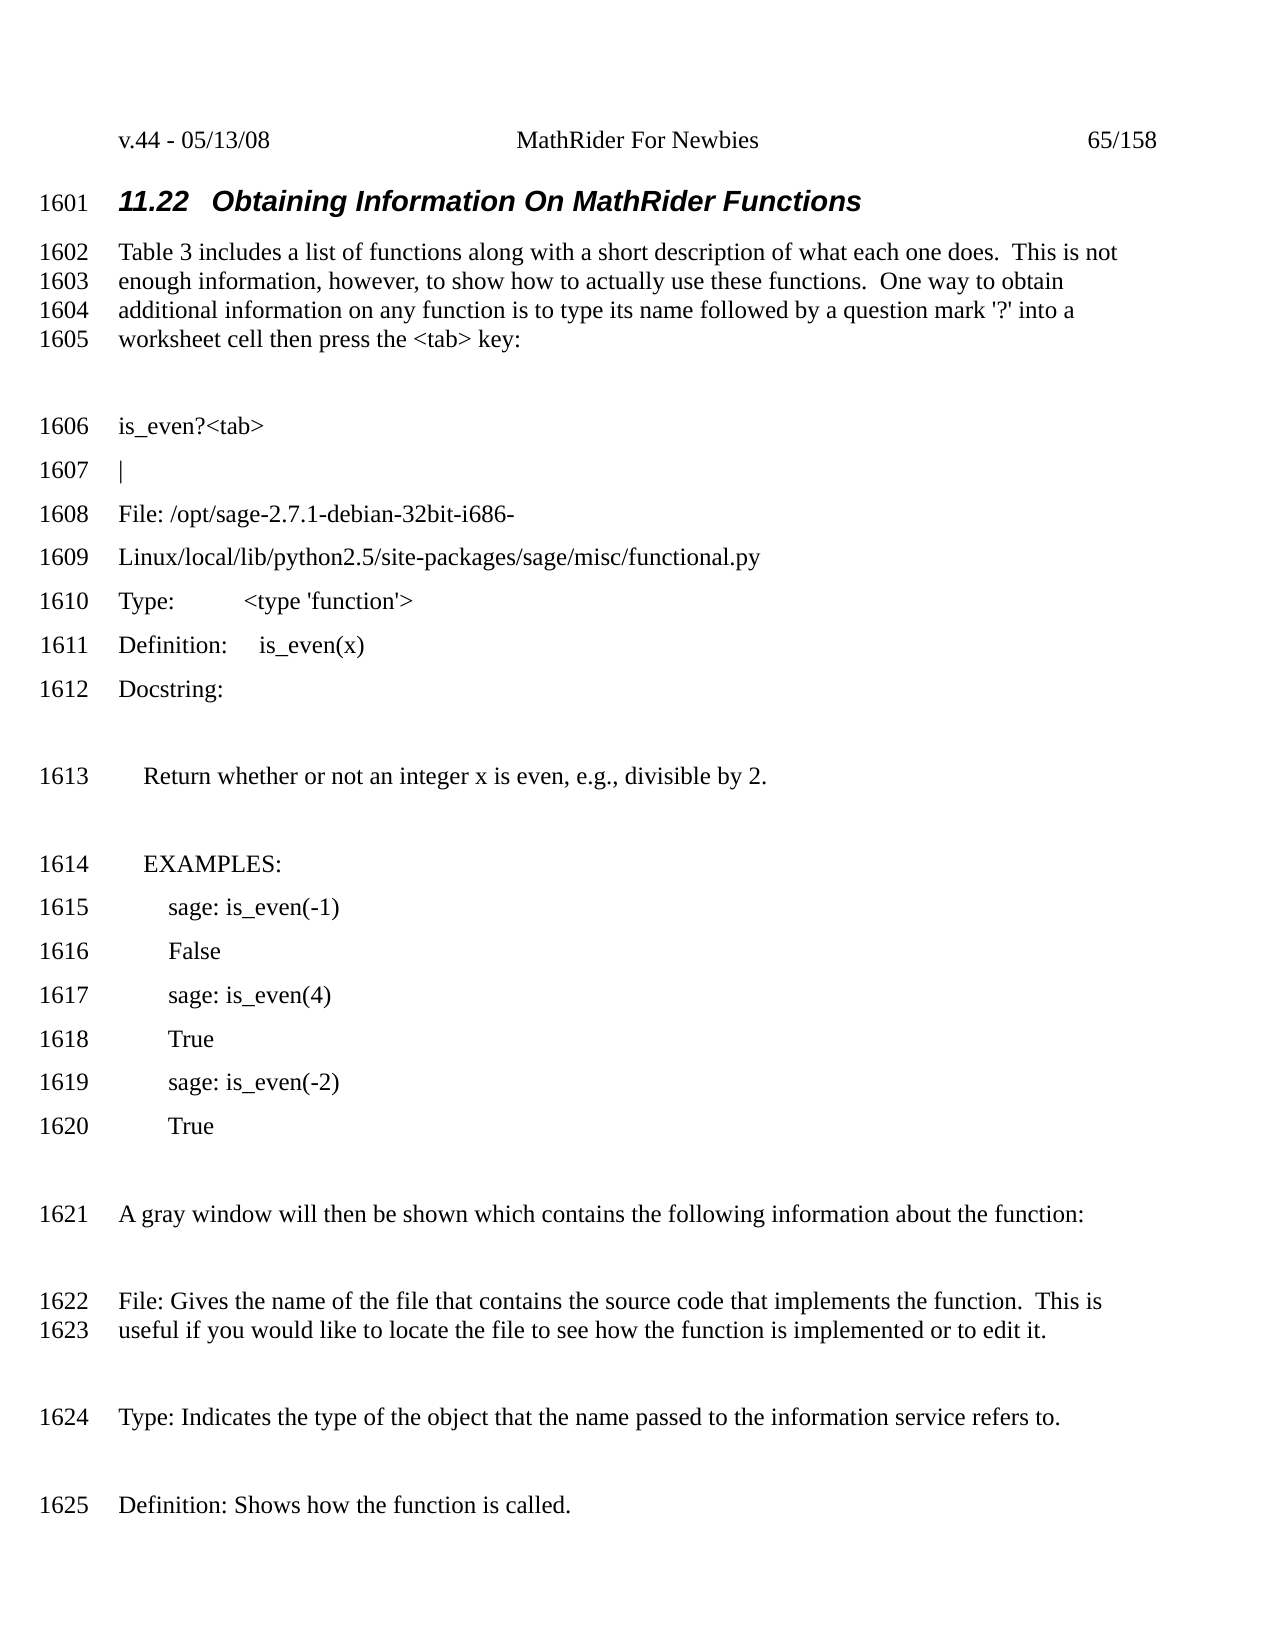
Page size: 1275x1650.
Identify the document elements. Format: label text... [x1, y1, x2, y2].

text sage: is_even(-2) [118, 1067, 1157, 1096]
text File: Gives the name of the file that contains the source code that implements the function. This is useful if you would like to locate the file to see how the function is implemented or to edit it. [118, 1286, 1157, 1344]
text sage: is_even(-1) [118, 892, 1157, 921]
text Type: Indicates the type of the object that the name passed to the information service refers to. [118, 1402, 1157, 1431]
text True [118, 1111, 1157, 1140]
text False [118, 936, 1157, 965]
text EXAMPLES: [118, 849, 1157, 877]
text Docstring: [118, 674, 1157, 702]
text A gray window will then be shown which contains the following information about the function: [118, 1199, 1157, 1227]
text True [118, 1024, 1157, 1052]
text is_even?<tab> [118, 411, 1157, 440]
subtitle Obtaining Information On MathRider Functions [118, 184, 1157, 217]
text Table 3 includes a list of functions along with a short description of what each one does. This is not enough information, however, to show how to actually use these functions. One way to obtain additional information on any function is to type its name followed by a question mark '?' into a worksheet cell then press the <tab> key: [118, 237, 1157, 352]
text Definition: is_even(x) [118, 630, 1157, 659]
text sage: is_even(4) [118, 980, 1157, 1009]
text Type: <type 'function'> [118, 586, 1157, 615]
text File: /opt/sage-2.7.1-debian-32bit-i686- [118, 499, 1157, 527]
text Definition: Shows how the function is called. [118, 1490, 1157, 1519]
text | [118, 455, 1157, 484]
text Linux/local/lib/python2.5/site-packages/sage/misc/functional.py [118, 542, 1157, 571]
text Return whether or not an integer x is even, e.g., divisible by 2. [118, 761, 1157, 790]
